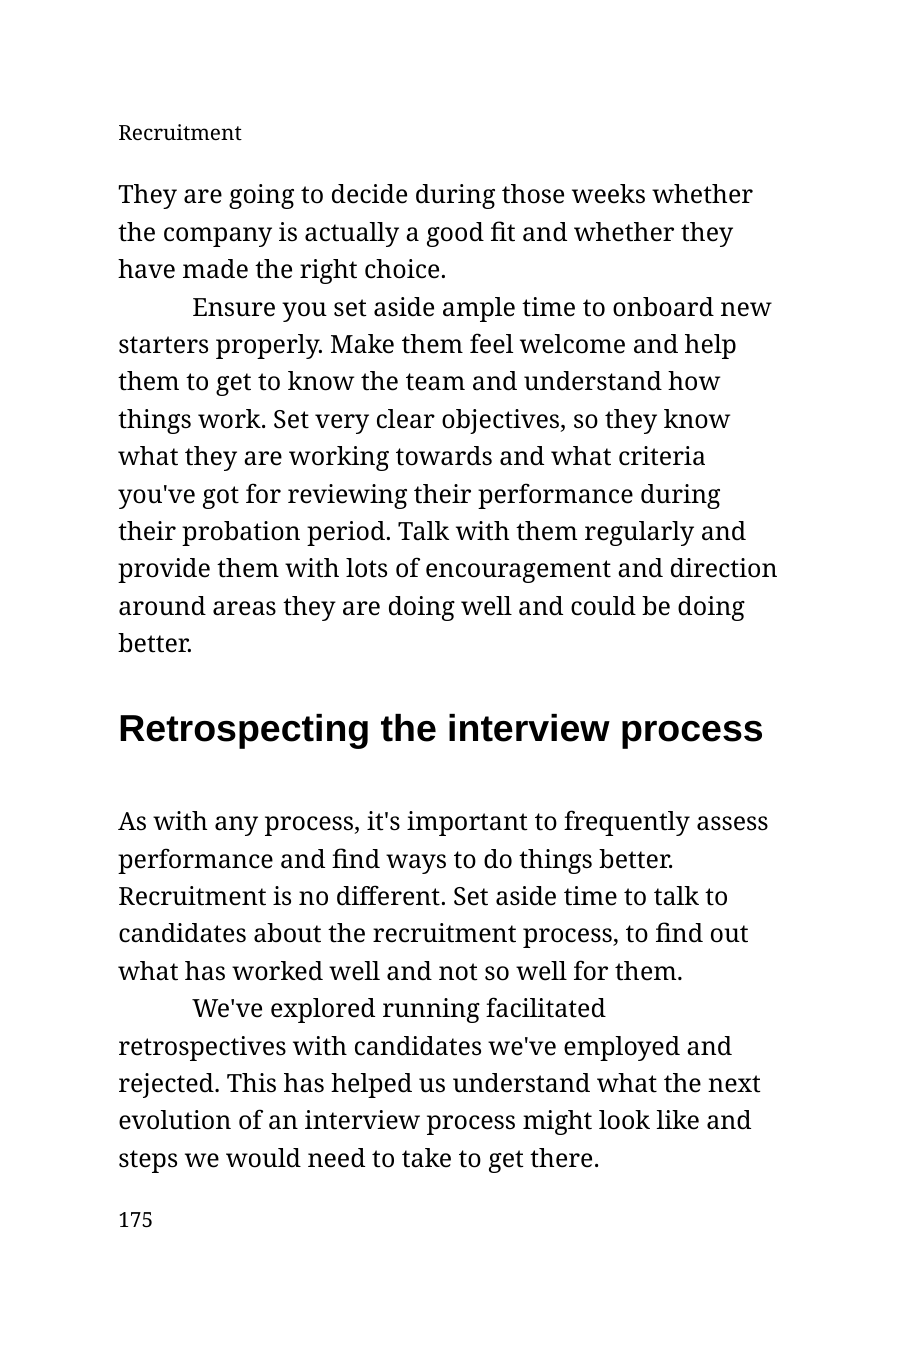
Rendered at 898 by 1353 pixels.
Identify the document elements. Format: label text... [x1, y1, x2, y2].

text We've explored running facilitated retrospectives with candidates we've employed and rejected. This has helped us understand what the next evolution of an interview process might look like and steps we would need to take to get there. [118, 991, 779, 1174]
text Ensure you set aside ample time to onboard new starters properly. Make them feel welcome and help them to get to know the team and understand how things work. Set very clear objectives, so they know what they are working towards and what criteria you've got for reviewing their performance during their probation period. Talk with them regularly and provide them with lots of encouragement and direction around areas they are doing well and could be doing better. [118, 289, 779, 660]
text They are going to decide during those weeks whether the company is actually a good fit and whether they have made the right choice. [118, 177, 779, 286]
subtitle Retrospecting the interview process [118, 707, 779, 750]
text As with any process, it's important to frequently assess performance and find ways to do things better. Recruitment is no different. Set aside time to talk to candidates about the recruitment process, to find out what has worked well and not so well for them. [118, 804, 779, 987]
